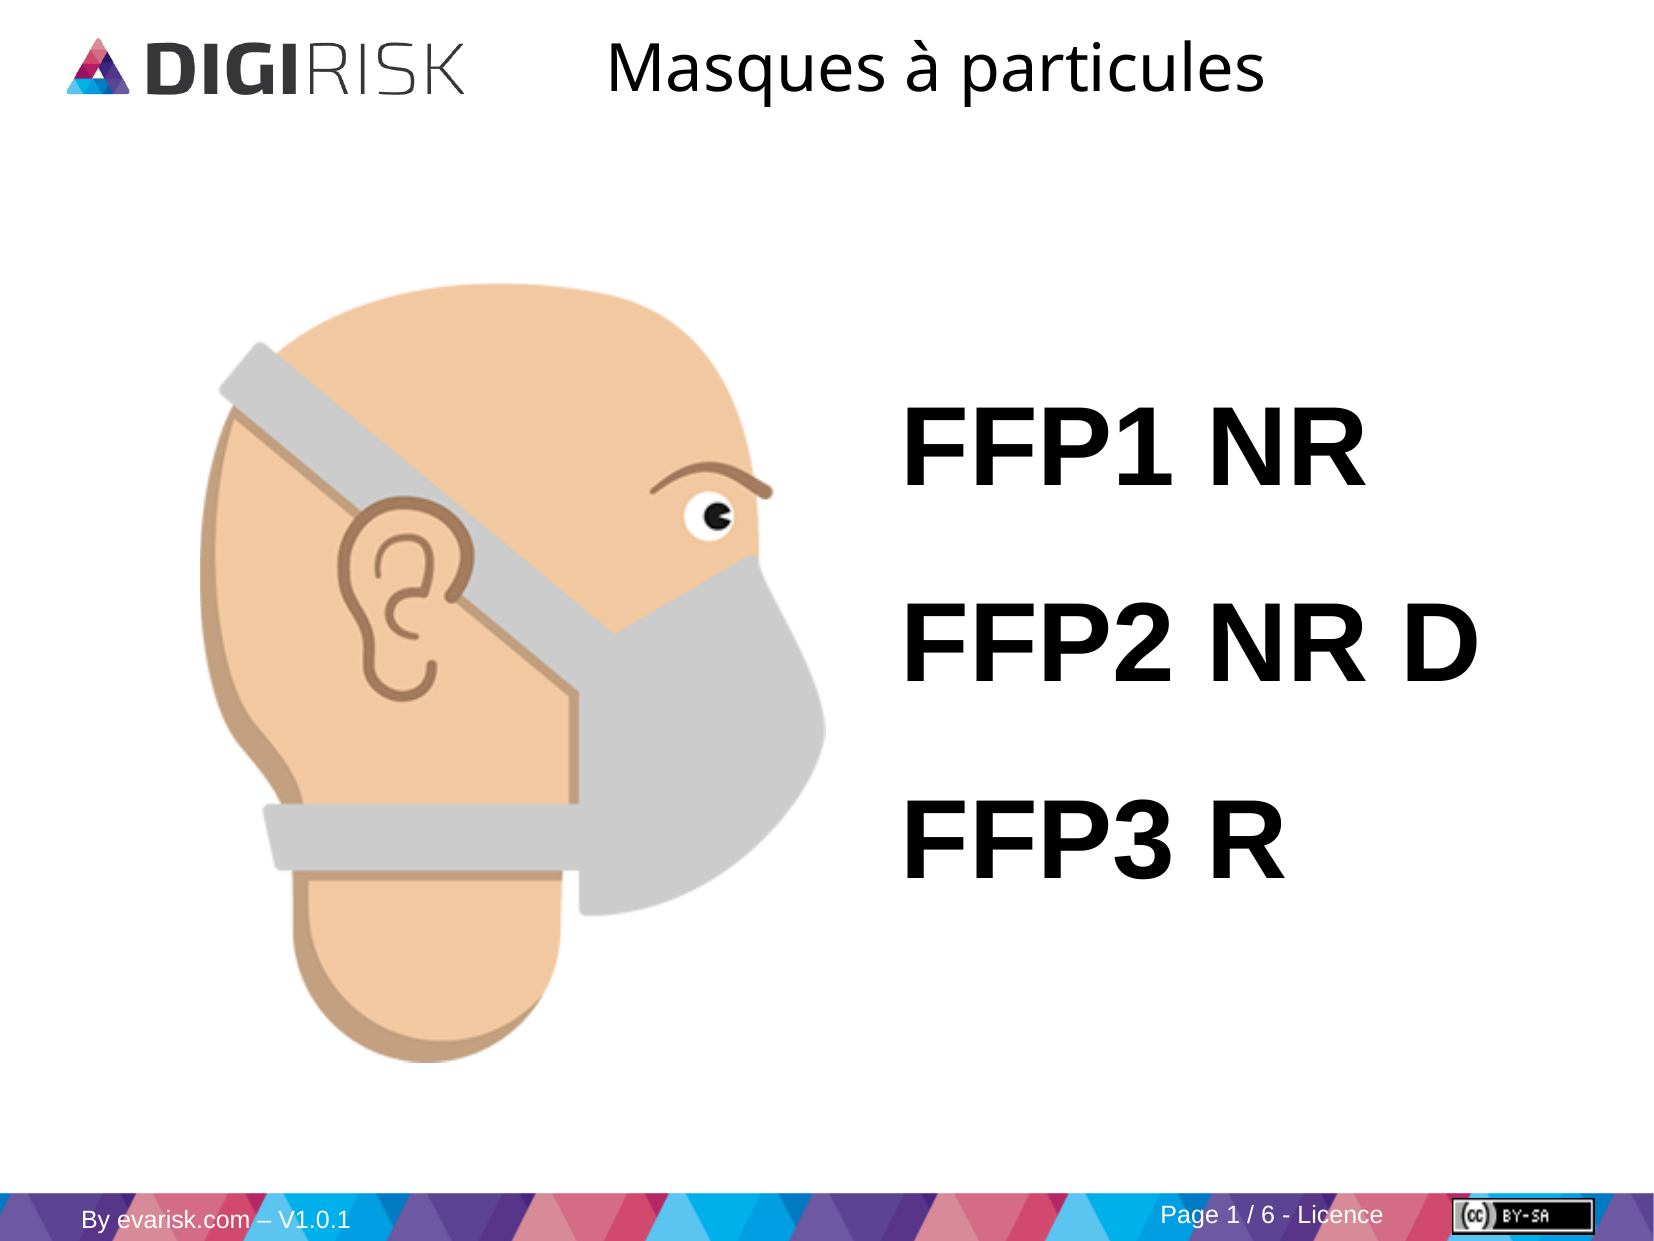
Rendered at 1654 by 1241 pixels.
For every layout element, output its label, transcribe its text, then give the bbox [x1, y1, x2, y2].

title Masques à particules [484, 24, 1388, 107]
picture [1194, 1211, 1201, 1226]
picture [64, 35, 464, 95]
text_box FFP1 NR FFP2 NR D FFP3 R [885, 376, 1536, 910]
picture [0, 1175, 1654, 1241]
picture [200, 283, 826, 1063]
